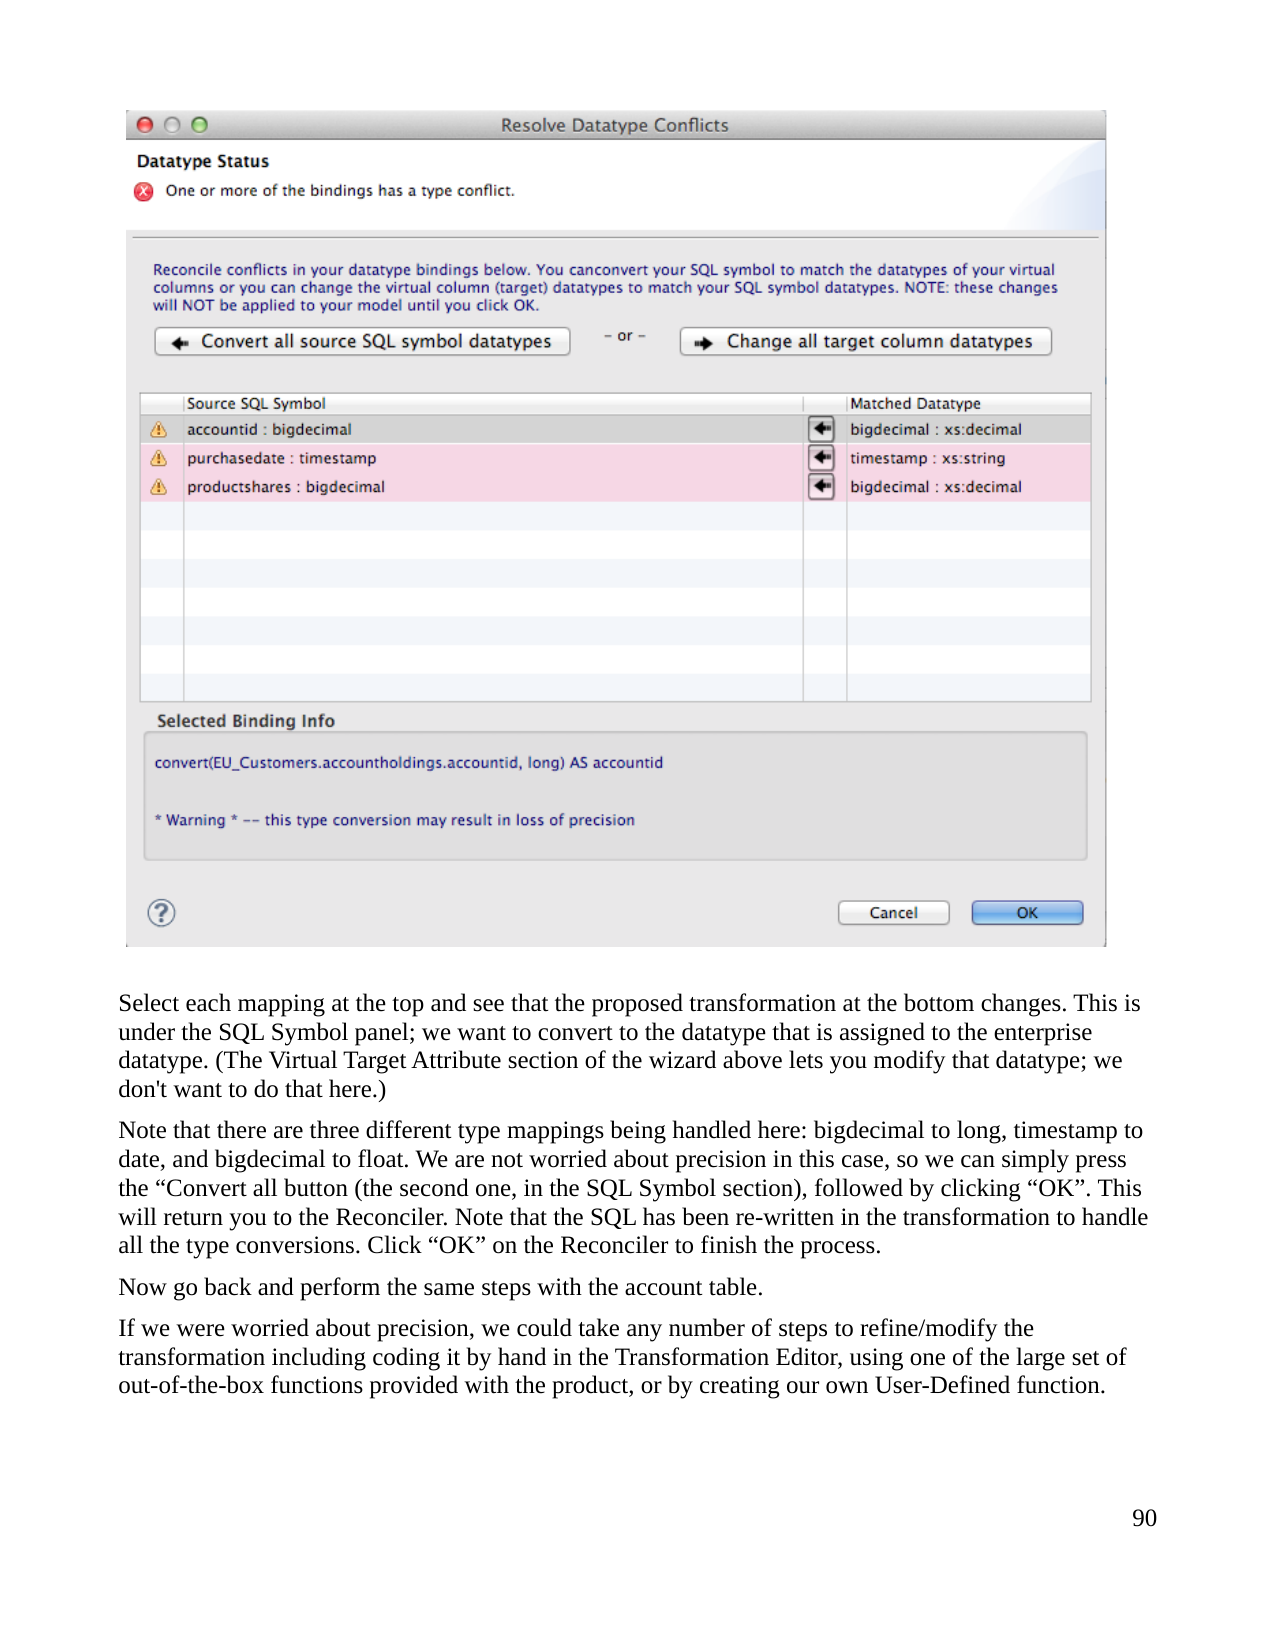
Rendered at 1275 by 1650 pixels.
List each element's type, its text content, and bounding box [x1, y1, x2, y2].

picture [126, 110, 1107, 947]
text Select each mapping at the top and see that the proposed transformation at the bottom changes. This is under the SQL Symbol panel; we want to convert to the datatype that is assigned to the enterprise datatype. (The Virtual Target Attribute section of the wizard above lets you modify that datatype; we don't want to do that here.) [118, 988, 1157, 1103]
text If we were worried about precision, we could take any number of steps to refine/modify the transformation including coding it by hand in the Transformation Editor, using one of the large set of out-of-the-box functions provided with the product, or by creating our own User-Defined function. [118, 1313, 1157, 1399]
text Now go back and perform the same steps with the account table. [118, 1272, 1157, 1301]
text Note that there are three different type mappings being handled here: bigdecimal to long, timestamp to date, and bigdecimal to float. We are not worried about precision in this case, so we can simply press the “Convert all button (the second one, in the SQL Symbol section), followed by clicking “OK”. This will return you to the Reconciler. Note that the SQL has been re-written in the transformation to handle all the type conversions. Click “OK” on the Reconciler to finish the process. [118, 1116, 1157, 1259]
